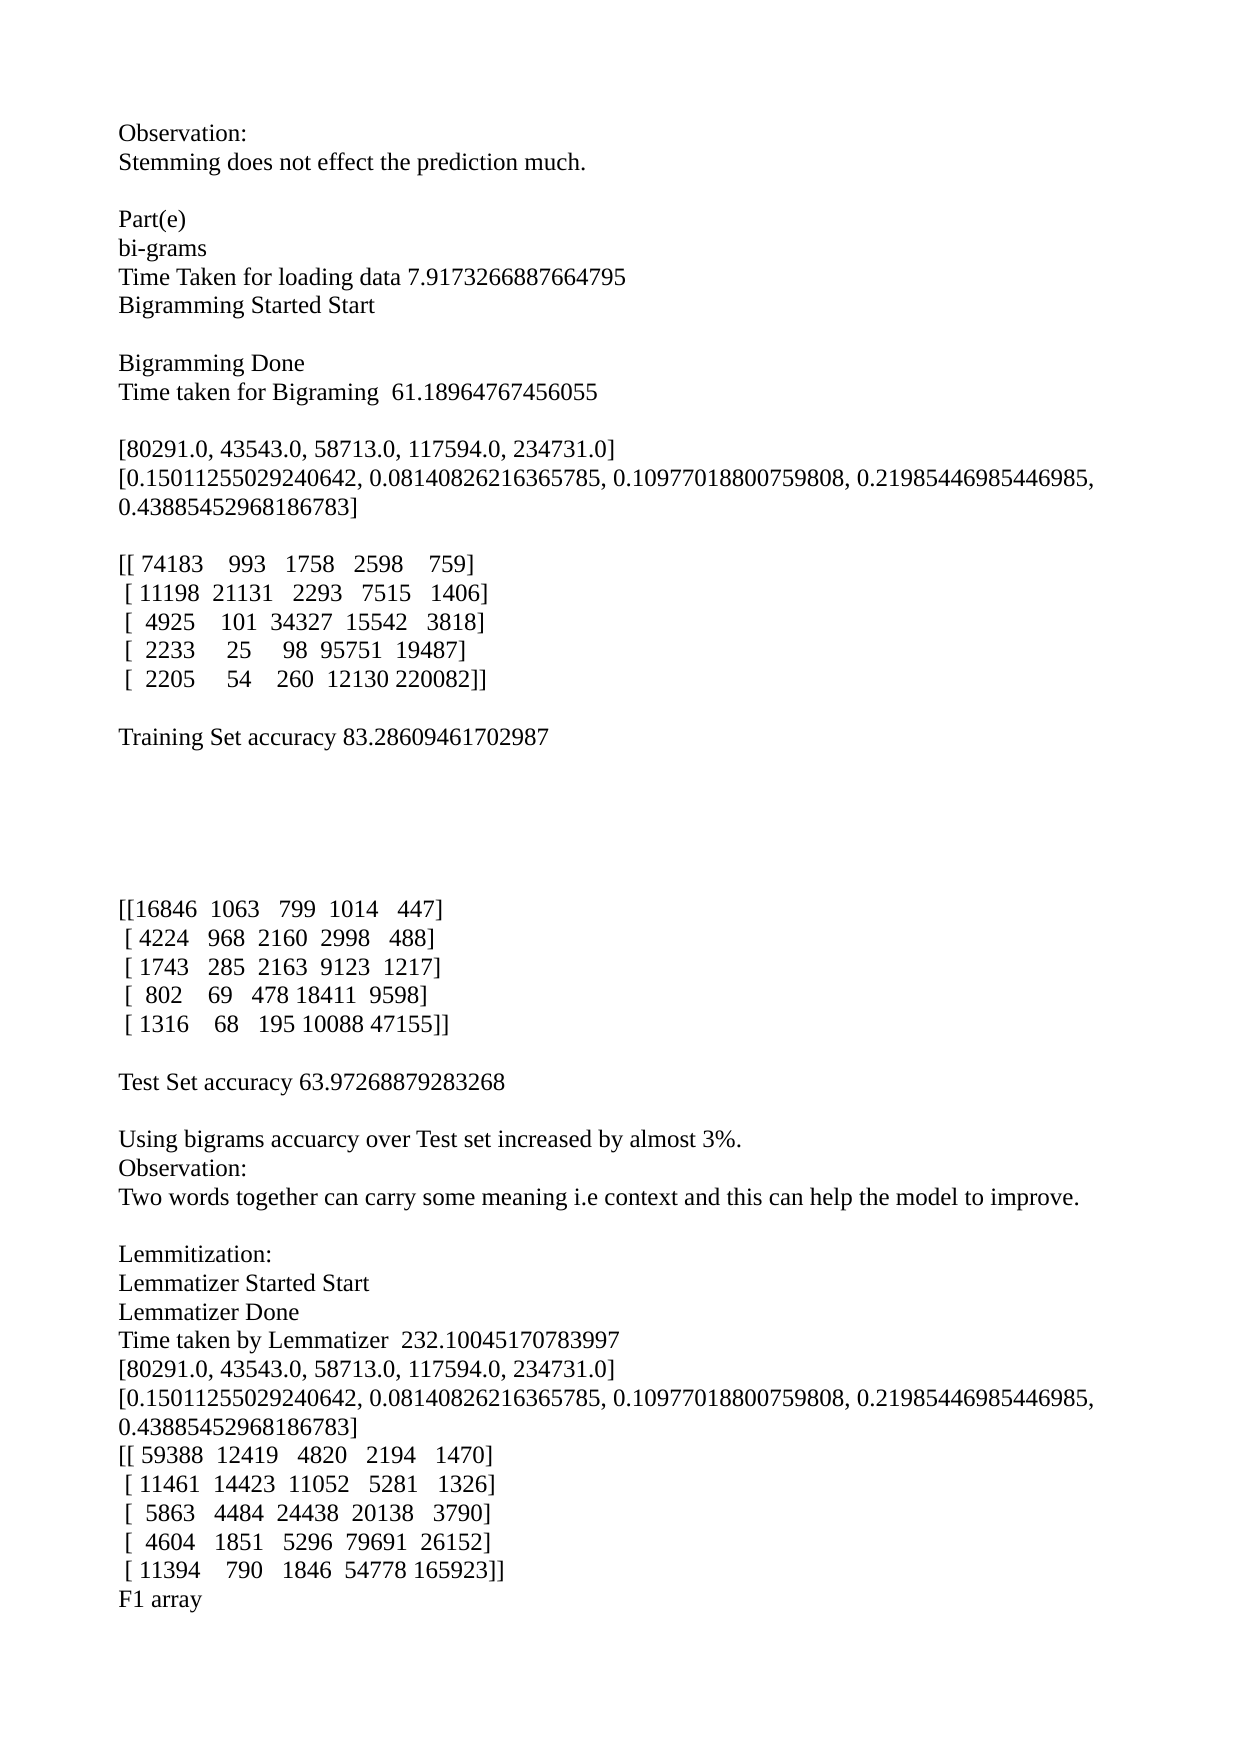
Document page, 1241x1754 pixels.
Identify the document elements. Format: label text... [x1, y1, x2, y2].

text Part(e) [118, 204, 1122, 233]
text Training Set accuracy 83.28609461702987 [118, 722, 1122, 751]
text [ 4604 1851 5296 79691 26152] [118, 1527, 1122, 1556]
text F1 array [118, 1584, 1122, 1613]
text [ 1316 68 195 10088 47155]] [118, 1009, 1122, 1038]
text Lemmitization: [118, 1239, 1122, 1268]
text Lemmatizer Done [118, 1297, 1122, 1326]
text Observation: [118, 1153, 1122, 1182]
text [0.15011255029240642, 0.08140826216365785, 0.10977018800759808, 0.21985446985446985, 0.43885452968186783] [118, 1383, 1122, 1441]
text [ 802 69 478 18411 9598] [118, 981, 1122, 1009]
text [80291.0, 43543.0, 58713.0, 117594.0, 234731.0] [118, 434, 1122, 463]
text Two words together can carry some meaning i.e context and this can help the model to improve. [118, 1182, 1122, 1211]
text bi-grams [118, 233, 1122, 262]
text [ 2205 54 260 12130 220082]] [118, 664, 1122, 693]
text [80291.0, 43543.0, 58713.0, 117594.0, 234731.0] [118, 1354, 1122, 1383]
text [0.15011255029240642, 0.08140826216365785, 0.10977018800759808, 0.21985446985446985, 0.43885452968186783] [118, 463, 1122, 521]
text [ 11198 21131 2293 7515 1406] [118, 578, 1122, 607]
text Test Set accuracy 63.97268879283268 [118, 1067, 1122, 1096]
text Time Taken for loading data 7.9173266887664795 [118, 262, 1122, 291]
text Time taken by Lemmatizer 232.10045170783997 [118, 1326, 1122, 1354]
text [[ 59388 12419 4820 2194 1470] [118, 1441, 1122, 1469]
text [ 2233 25 98 95751 19487] [118, 636, 1122, 664]
text [ 1743 285 2163 9123 1217] [118, 952, 1122, 981]
text [ 11461 14423 11052 5281 1326] [118, 1469, 1122, 1498]
text [[16846 1063 799 1014 447] [118, 894, 1122, 923]
text Time taken for Bigraming 61.18964767456055 [118, 377, 1122, 406]
text Bigramming Started Start [118, 291, 1122, 319]
text [ 4925 101 34327 15542 3818] [118, 607, 1122, 636]
text Lemmatizer Started Start [118, 1268, 1122, 1297]
text Using bigrams accuarcy over Test set increased by almost 3%. [118, 1124, 1122, 1153]
text [ 11394 790 1846 54778 165923]] [118, 1556, 1122, 1584]
text [ 5863 4484 24438 20138 3790] [118, 1498, 1122, 1527]
text [ 4224 968 2160 2998 488] [118, 923, 1122, 952]
text [[ 74183 993 1758 2598 759] [118, 549, 1122, 578]
text Stemming does not effect the prediction much. [118, 147, 1122, 176]
text Bigramming Done [118, 348, 1122, 377]
text Observation: [118, 118, 1122, 147]
